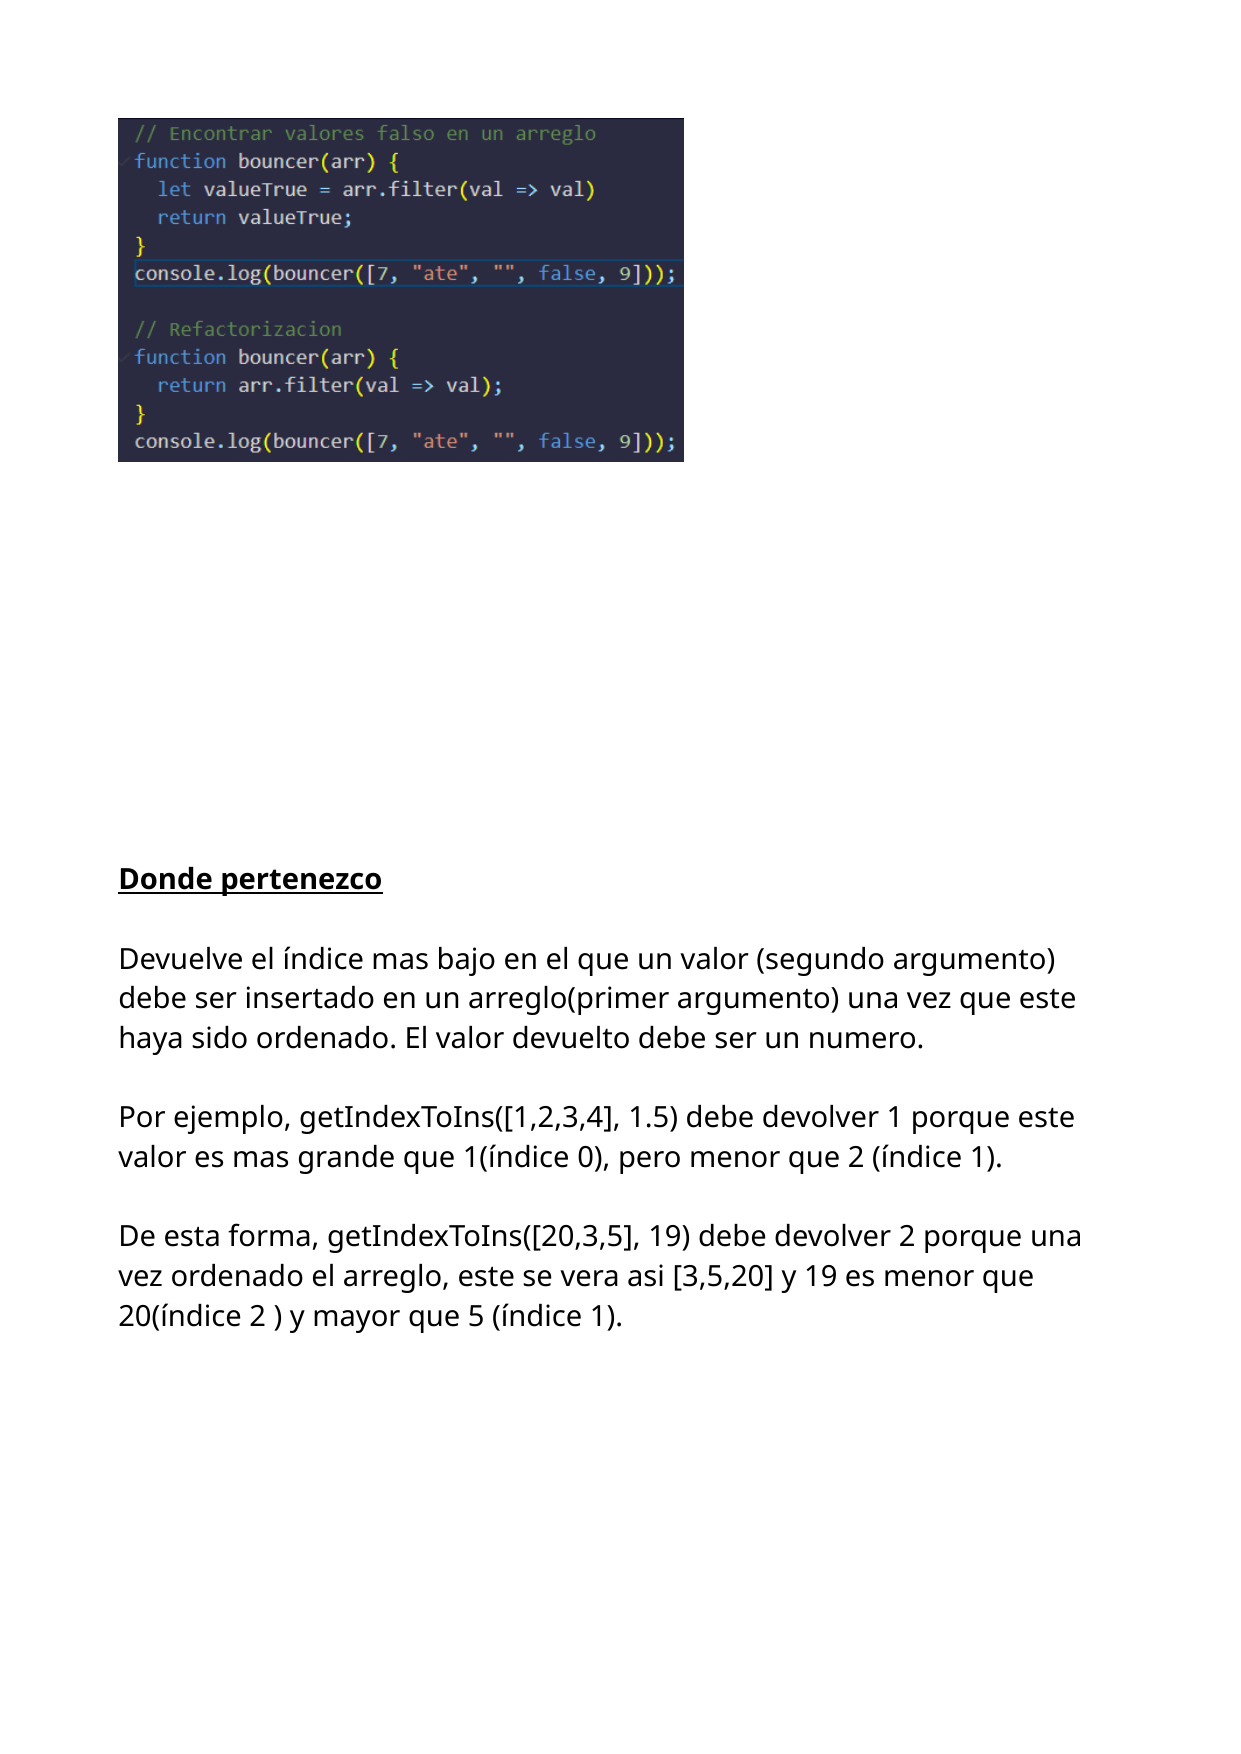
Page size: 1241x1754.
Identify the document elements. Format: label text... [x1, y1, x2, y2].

text Donde pertenezco [118, 858, 1122, 898]
text Devuelve el índice mas bajo en el que un valor (segundo argumento) debe ser insertado en un arreglo(primer argumento) una vez que este haya sido ordenado. El valor devuelto debe ser un numero. [118, 938, 1122, 1057]
text Por ejemplo, getIndexToIns([1,2,3,4], 1.5) debe devolver 1 porque este valor es mas grande que 1(índice 0), pero menor que 2 (índice 1). [118, 1097, 1122, 1176]
text De esta forma, getIndexToIns([20,3,5], 19) debe devolver 2 porque una vez ordenado el arreglo, este se vera asi [3,5,20] y 19 es menor que 20(índice 2 ) y mayor que 5 (índice 1). [118, 1216, 1122, 1335]
